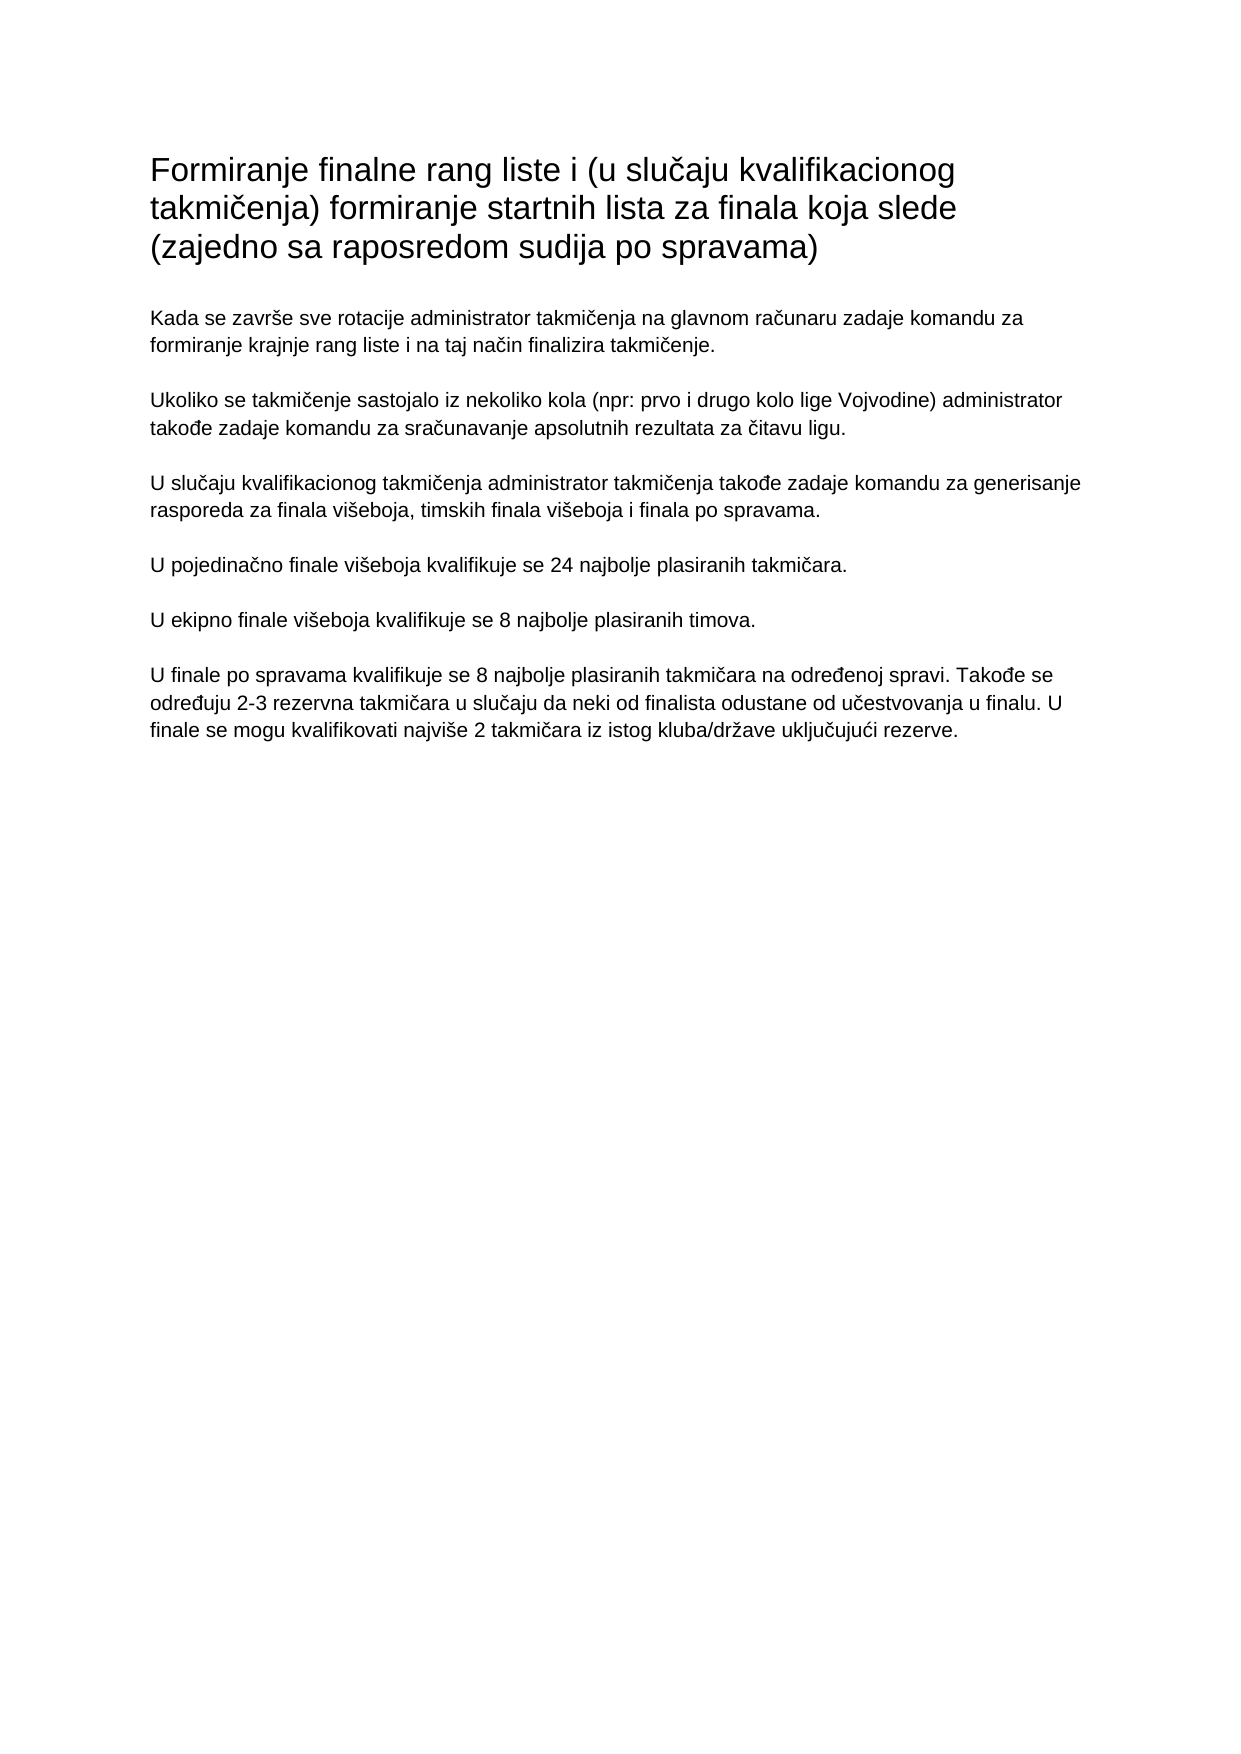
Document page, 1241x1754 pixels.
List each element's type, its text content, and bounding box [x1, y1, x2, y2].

text U slučaju kvalifikacionog takmičenja administrator takmičenja takođe zadaje komandu za generisanje rasporeda za finala višeboja, timskih finala višeboja i finala po spravama. [150, 470, 1090, 522]
text Kada se završe sve rotacije administrator takmičenja na glavnom računaru zadaje komandu za formiranje krajnje rang liste i na taj način finalizira takmičenje. [150, 305, 1090, 357]
text U pojedinačno finale višeboja kvalifikuje se 24 najbolje plasiranih takmičara. [150, 553, 1090, 577]
subtitle Formiranje finalne rang liste i (u slučaju kvalifikacionog takmičenja) formiranje startnih lista za finala koja slede (zajedno sa raposredom sudija po spravama) [150, 150, 1090, 265]
text Ukoliko se takmičenje sastojalo iz nekoliko kola (npr: prvo i drugo kolo lige Vojvodine) administrator takođe zadaje komandu za sračunavanje apsolutnih rezultata za čitavu ligu. [150, 388, 1090, 439]
text U ekipno finale višeboja kvalifikuje se 8 najbolje plasiranih timova. [150, 608, 1090, 632]
text U finale po spravama kvalifikuje se 8 najbolje plasiranih takmičara na određenoj spravi. Takođe se određuju 2-3 rezervna takmičara u slučaju da neki od finalista odustane od učestvovanja u finalu. U finale se mogu kvalifikovati najviše 2 takmičara iz istog kluba/države uključujući rezerve. [150, 663, 1090, 742]
